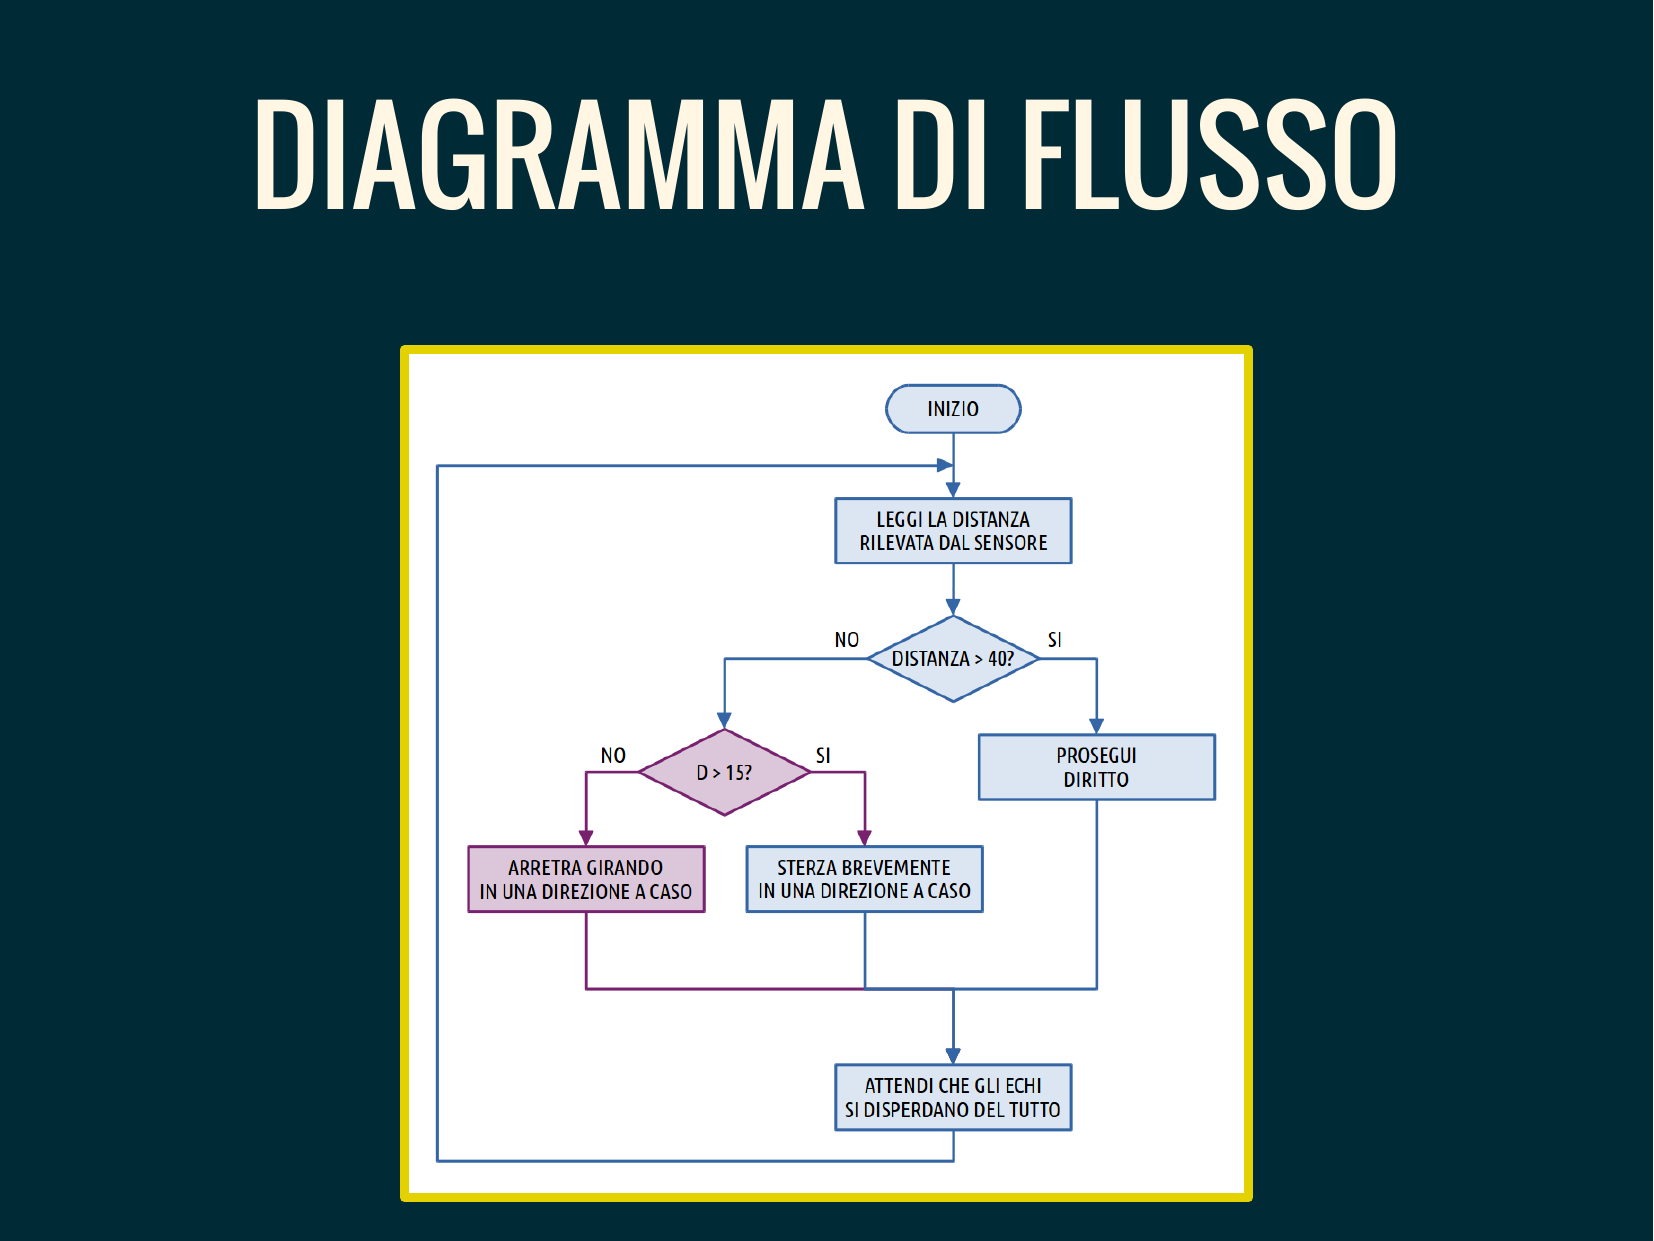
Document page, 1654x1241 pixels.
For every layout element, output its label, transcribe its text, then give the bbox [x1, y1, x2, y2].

picture [408, 354, 1245, 1194]
title Diagramma di flusso [82, 49, 1571, 257]
